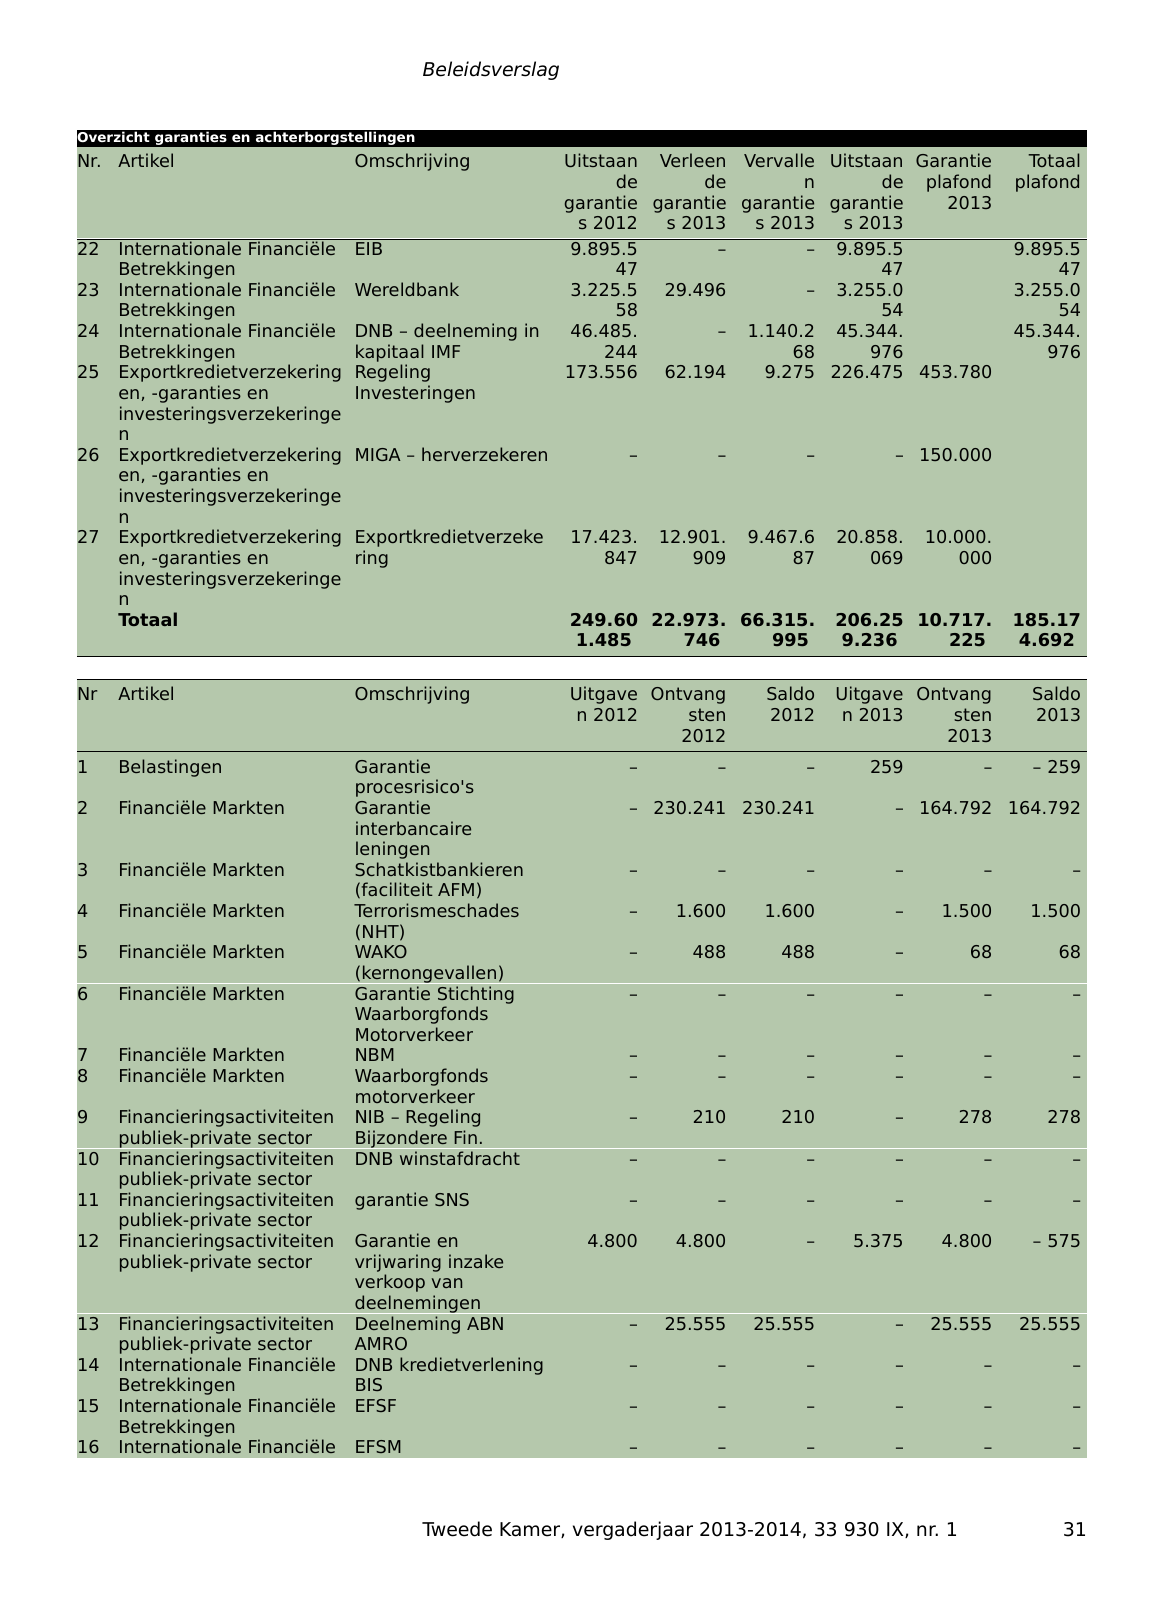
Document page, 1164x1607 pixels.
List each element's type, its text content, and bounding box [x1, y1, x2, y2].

table_cell 62.194 [644, 362, 732, 445]
table_header Omschrijving [348, 680, 555, 751]
table_cell – [821, 1045, 909, 1066]
table_cell 173.556 [555, 362, 644, 445]
table_cell 278 [909, 1107, 998, 1148]
table_cell – [821, 942, 909, 983]
table_cell – [644, 752, 732, 798]
table_cell – [644, 1066, 732, 1107]
table_cell 46.485.244 [555, 321, 644, 362]
table_cell Artikel [112, 147, 348, 238]
table_cell – [555, 1045, 644, 1066]
table_cell – [644, 1190, 732, 1231]
table_cell – [821, 984, 909, 1045]
table_cell – [909, 860, 998, 901]
table_cell 10.000.000 [909, 527, 998, 610]
table_cell – [555, 1314, 644, 1355]
table_cell – [555, 1396, 644, 1437]
table_cell 45.344.976 [998, 321, 1087, 362]
table_header Ontvangsten 2013 [909, 680, 998, 751]
table_cell Wereldbank [348, 280, 555, 321]
table_cell Garantie Stichting Waarborgfonds Motorverkeer [348, 984, 555, 1045]
table_cell – [909, 1149, 998, 1190]
table_cell 1 [77, 752, 112, 798]
table_cell Internationale Financiële [112, 1437, 348, 1458]
table_header Saldo 2012 [732, 680, 821, 751]
table_cell [348, 610, 555, 656]
table_cell 45.344.976 [821, 321, 909, 362]
table_cell 4 [77, 901, 112, 942]
table_cell 488 [644, 942, 732, 983]
table_cell – [821, 1314, 909, 1355]
table_cell – [555, 1437, 644, 1458]
table_cell – 259 [998, 752, 1087, 798]
table_cell EFSM [348, 1437, 555, 1458]
table_cell 2 [77, 798, 112, 860]
table_cell Internationale Financiële Betrekkingen [112, 280, 348, 321]
table_header Nr [77, 680, 112, 751]
table_cell – [555, 1355, 644, 1396]
table_cell 9.895.547 [555, 240, 644, 280]
table_header Uitgaven 2013 [821, 680, 909, 751]
table_cell – [555, 942, 644, 983]
table_cell – [998, 1045, 1087, 1066]
table_cell – [909, 1355, 998, 1396]
table_cell – [909, 1437, 998, 1458]
table_cell – [732, 1355, 821, 1396]
table_cell 12.901.909 [644, 527, 732, 610]
table_cell 5.375 [821, 1231, 909, 1313]
table_cell 4.800 [555, 1231, 644, 1313]
table_cell Financieringsactiviteiten publiek-private sector [112, 1107, 348, 1148]
table_cell 249.601.485 [555, 610, 644, 656]
table_cell Belastingen [112, 752, 348, 798]
table_cell – [555, 901, 644, 942]
table_cell – [732, 1149, 821, 1190]
table_cell – [732, 1066, 821, 1107]
table_cell Financiële Markten [112, 942, 348, 983]
table_cell – [555, 984, 644, 1045]
table_cell 1.500 [909, 901, 998, 942]
table_cell 5 [77, 942, 112, 983]
table_cell – [644, 321, 732, 362]
table_cell NBM [348, 1045, 555, 1066]
table_cell 25 [77, 362, 112, 445]
table_cell 7 [77, 1045, 112, 1066]
table_cell Financiële Markten [112, 798, 348, 860]
table_cell – [909, 984, 998, 1045]
table_cell [909, 321, 998, 362]
table_cell 27 [77, 527, 112, 610]
table_cell 26 [77, 445, 112, 527]
table_cell 1.140.268 [732, 321, 821, 362]
table_cell Financiële Markten [112, 1066, 348, 1107]
table_cell 3.255.054 [998, 280, 1087, 321]
table_cell 12 [77, 1231, 112, 1313]
table_cell – [732, 1190, 821, 1231]
table_cell – [732, 984, 821, 1045]
table_cell 16 [77, 1437, 112, 1458]
table_cell – [555, 445, 644, 527]
table_cell 9.895.547 [821, 240, 909, 280]
table_cell – 575 [998, 1231, 1087, 1313]
table_cell 20.858.069 [821, 527, 909, 610]
table_cell 1.600 [644, 901, 732, 942]
table_cell 22.973.746 [644, 610, 732, 656]
table_cell – [821, 1190, 909, 1231]
table_header Artikel [112, 680, 348, 751]
table_cell 226.475 [821, 362, 909, 445]
table_cell 68 [909, 942, 998, 983]
table_cell 9 [77, 1107, 112, 1148]
table_cell Uitstaande garanties 2013 [821, 147, 909, 238]
table_cell – [644, 984, 732, 1045]
table_cell – [555, 752, 644, 798]
table_cell – [555, 860, 644, 901]
table_cell – [644, 1355, 732, 1396]
table_cell – [555, 1149, 644, 1190]
table_cell 25.555 [644, 1314, 732, 1355]
table_cell Financieringsactiviteiten publiek-private sector [112, 1149, 348, 1190]
table_cell MIGA – herverzekeren [348, 445, 555, 527]
table_cell – [909, 752, 998, 798]
table_cell [998, 362, 1087, 445]
table_cell 13 [77, 1314, 112, 1355]
table_cell – [644, 1396, 732, 1437]
table_cell – [732, 1045, 821, 1066]
table_cell – [644, 240, 732, 280]
table_cell – [732, 1437, 821, 1458]
table_cell Financiële Markten [112, 860, 348, 901]
table_cell – [998, 1396, 1087, 1437]
table_cell – [998, 1149, 1087, 1190]
table_cell 1.600 [732, 901, 821, 942]
table_cell Internationale Financiële Betrekkingen [112, 321, 348, 362]
table_cell – [909, 1066, 998, 1107]
table_cell Exportkredietverzekeringen, -garanties en investeringsverzekeringen [112, 445, 348, 527]
table_cell 25.555 [998, 1314, 1087, 1355]
table_cell Totaal [112, 610, 348, 656]
table_cell 9.275 [732, 362, 821, 445]
table_cell DNB winstafdracht [348, 1149, 555, 1190]
table_cell 164.792 [998, 798, 1087, 860]
table_cell Garantieplafond 2013 [909, 147, 998, 238]
table_cell 15 [77, 1396, 112, 1437]
table_cell Schatkistbankieren (faciliteit AFM) [348, 860, 555, 901]
table_cell – [998, 984, 1087, 1045]
table_cell Internationale Financiële Betrekkingen [112, 1355, 348, 1396]
table_cell 185.174.692 [998, 610, 1087, 656]
table_cell – [821, 1437, 909, 1458]
table_cell Terrorismeschades (NHT) [348, 901, 555, 942]
table_cell Financiële Markten [112, 901, 348, 942]
table_header Overzicht garanties en achterborgstellingen [77, 130, 1087, 146]
table_cell 22 [77, 240, 112, 280]
table_cell DNB – deelneming in kapitaal IMF [348, 321, 555, 362]
table_cell – [821, 1107, 909, 1148]
table_cell – [821, 1355, 909, 1396]
table_cell Financieringsactiviteiten publiek-private sector [112, 1314, 348, 1355]
table_cell – [732, 1231, 821, 1313]
table_cell Omschrijving [348, 147, 555, 238]
table_cell 3.225.558 [555, 280, 644, 321]
table_cell Garantie en vrijwaring inzake verkoop van deelnemingen [348, 1231, 555, 1313]
table_cell 10.717.225 [909, 610, 998, 656]
table_cell – [998, 1355, 1087, 1396]
table_cell – [821, 798, 909, 860]
table_cell garantie SNS [348, 1190, 555, 1231]
table_cell 6 [77, 984, 112, 1045]
table_header Saldo 2013 [998, 680, 1087, 751]
table_cell 66.315.995 [732, 610, 821, 656]
table_cell – [644, 1149, 732, 1190]
table_cell 24 [77, 321, 112, 362]
table_cell – [732, 752, 821, 798]
table_cell – [644, 1045, 732, 1066]
table_cell – [555, 1190, 644, 1231]
table_cell 11 [77, 1190, 112, 1231]
table_cell – [644, 1437, 732, 1458]
table_cell 230.241 [732, 798, 821, 860]
table_cell – [555, 798, 644, 860]
table_cell Regeling Investeringen [348, 362, 555, 445]
table_cell – [644, 860, 732, 901]
table_cell Financiële Markten [112, 1045, 348, 1066]
table_cell 150.000 [909, 445, 998, 527]
table_cell 17.423.847 [555, 527, 644, 610]
table_cell – [821, 860, 909, 901]
table_cell – [998, 1437, 1087, 1458]
table_cell 4.800 [909, 1231, 998, 1313]
table_cell 206.259.236 [821, 610, 909, 656]
table_cell Deelneming ABN AMRO [348, 1314, 555, 1355]
table_cell – [555, 1066, 644, 1107]
table_cell 25.555 [909, 1314, 998, 1355]
table_cell – [821, 1066, 909, 1107]
table_cell Internationale Financiële Betrekkingen [112, 1396, 348, 1437]
table_cell [77, 610, 112, 656]
table_cell 25.555 [732, 1314, 821, 1355]
table_cell 10 [77, 1149, 112, 1190]
table_cell 164.792 [909, 798, 998, 860]
table_cell 3.255.054 [821, 280, 909, 321]
table_cell – [555, 1107, 644, 1148]
table_cell [998, 527, 1087, 610]
table_cell 9.467.687 [732, 527, 821, 610]
table_cell DNB kredietverlening BIS [348, 1355, 555, 1396]
table_cell 8 [77, 1066, 112, 1107]
table_cell 453.780 [909, 362, 998, 445]
table_cell 3 [77, 860, 112, 901]
table_cell – [998, 1190, 1087, 1231]
table_cell – [821, 445, 909, 527]
table_header Uitgaven 2012 [555, 680, 644, 751]
table_cell 230.241 [644, 798, 732, 860]
table_cell 278 [998, 1107, 1087, 1148]
table_cell 259 [821, 752, 909, 798]
table_cell NIB – Regeling Bijzondere Fin. [348, 1107, 555, 1148]
table_cell Waarborgfonds motorverkeer [348, 1066, 555, 1107]
table_cell – [909, 1045, 998, 1066]
table_cell Garantie interbancaire leningen [348, 798, 555, 860]
table_cell – [732, 445, 821, 527]
table_cell EFSF [348, 1396, 555, 1437]
table_cell – [732, 240, 821, 280]
table_cell 9.895.547 [998, 240, 1087, 280]
table_cell Exportkredietverzekering [348, 527, 555, 610]
table_cell – [909, 1396, 998, 1437]
table_cell [909, 280, 998, 321]
table_cell WAKO (kernongevallen) [348, 942, 555, 983]
table_cell – [998, 860, 1087, 901]
table_cell – [909, 1190, 998, 1231]
table_cell 210 [732, 1107, 821, 1148]
table_cell 68 [998, 942, 1087, 983]
table_cell 23 [77, 280, 112, 321]
table_cell – [821, 1149, 909, 1190]
table_cell [998, 445, 1087, 527]
table_cell – [732, 280, 821, 321]
table_cell 1.500 [998, 901, 1087, 942]
table_cell Uitstaande garanties 2012 [555, 147, 644, 238]
table_cell 210 [644, 1107, 732, 1148]
table_cell – [732, 1396, 821, 1437]
table_cell Nr. [77, 147, 112, 238]
table_cell Totaal plafond [998, 147, 1087, 238]
table_cell Financieringsactiviteiten publiek-private sector [112, 1231, 348, 1313]
table_cell 29.496 [644, 280, 732, 321]
table_cell Garantie procesrisico's [348, 752, 555, 798]
table_cell – [998, 1066, 1087, 1107]
table_cell EIB [348, 240, 555, 280]
table_cell Vervallen garanties 2013 [732, 147, 821, 238]
table_cell 14 [77, 1355, 112, 1396]
table_cell Exportkredietverzekeringen, -garanties en investeringsverzekeringen [112, 527, 348, 610]
table_cell 488 [732, 942, 821, 983]
table_cell Exportkredietverzekeringen, -garanties en investeringsverzekeringen [112, 362, 348, 445]
table_cell Verleende garanties 2013 [644, 147, 732, 238]
table_cell Financieringsactiviteiten publiek-private sector [112, 1190, 348, 1231]
table_cell Internationale Financiële Betrekkingen [112, 240, 348, 280]
table_cell 4.800 [644, 1231, 732, 1313]
table_cell – [821, 901, 909, 942]
table_cell Financiële Markten [112, 984, 348, 1045]
table_header Ontvangsten 2012 [644, 680, 732, 751]
table_cell – [644, 445, 732, 527]
table_cell [909, 240, 998, 280]
table_cell – [732, 860, 821, 901]
table_cell – [821, 1396, 909, 1437]
